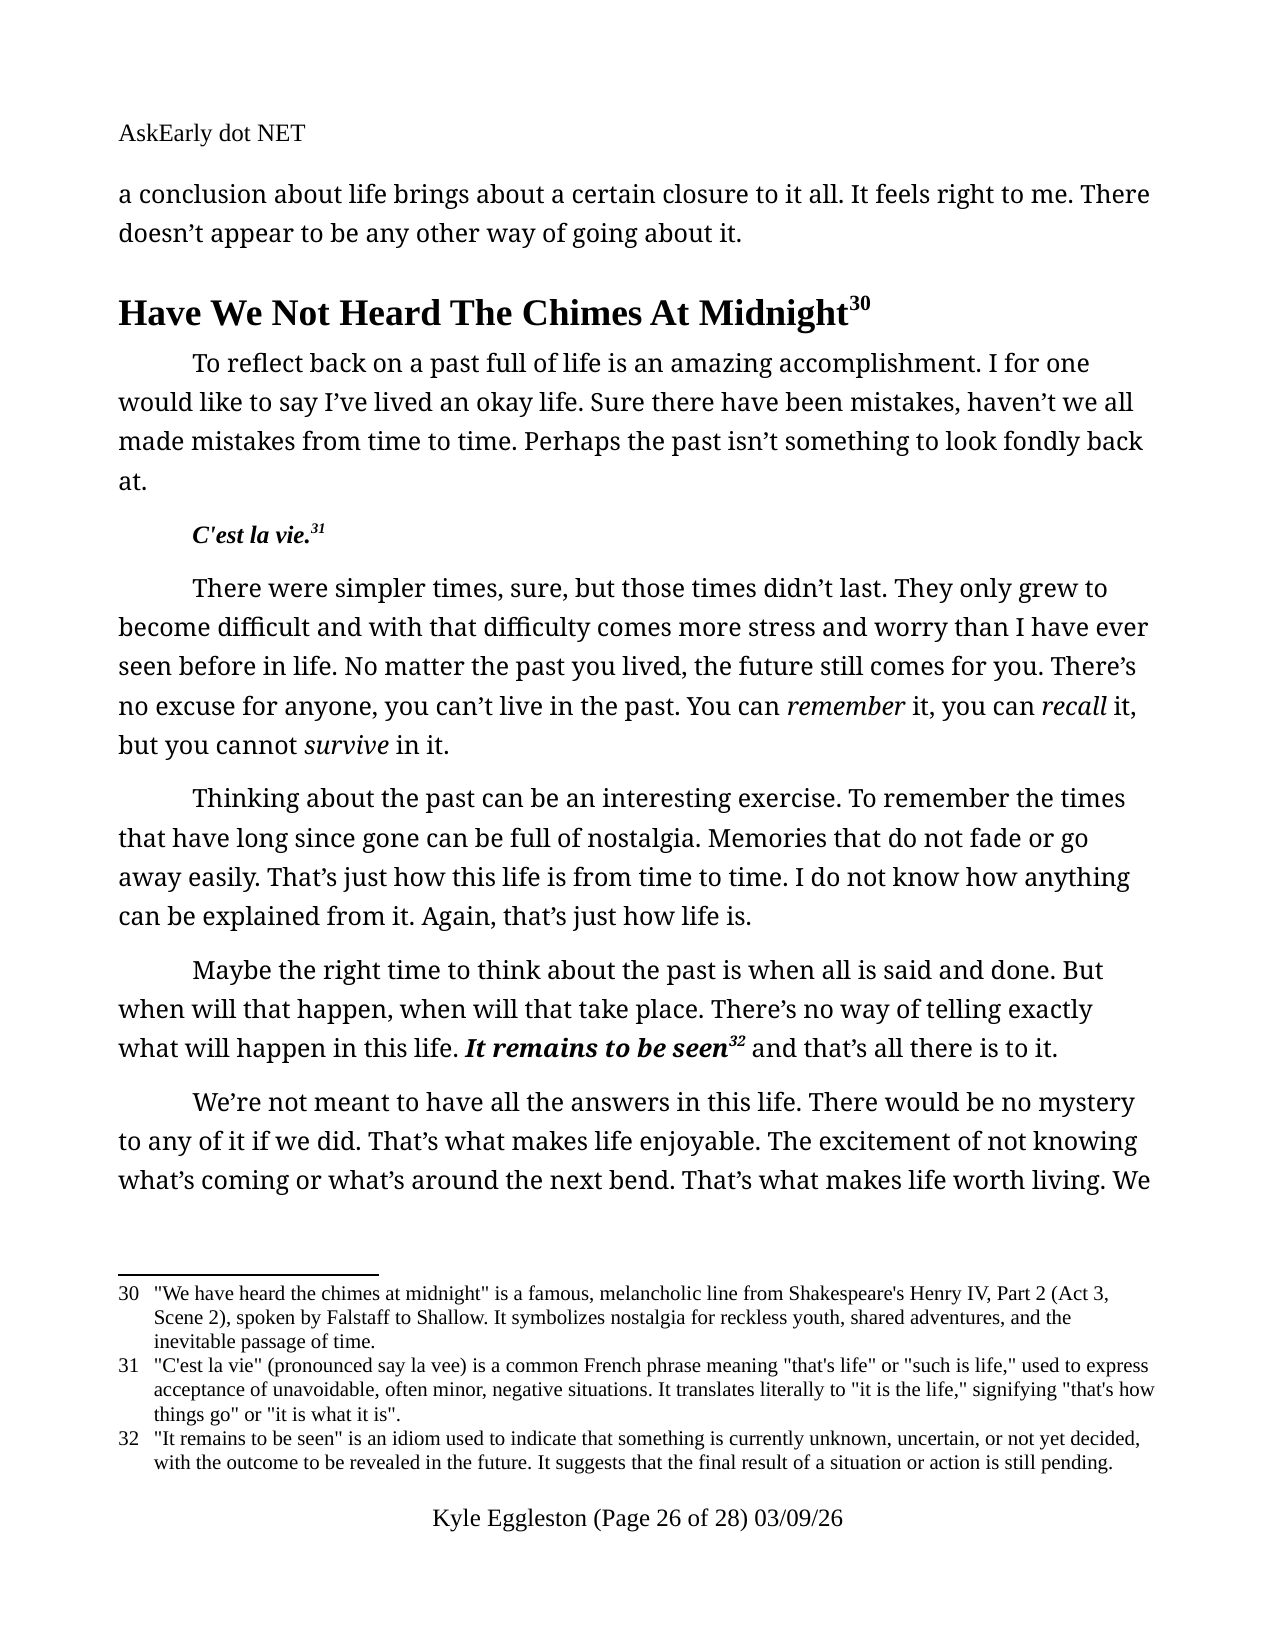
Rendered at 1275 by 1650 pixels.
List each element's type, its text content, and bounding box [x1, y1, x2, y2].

text Maybe the right time to think about the past is when all is said and done. But when will that happen, when will that take place. There’s no way of telling exactly what will happen in this life. It remains to be seen and that’s all there is to it. [118, 952, 1157, 1065]
text Thinking about the past can be an interesting exercise. To remember the times that have long since gone can be full of nostalgia. Memories that do not fade or go away easily. That’s just how this life is from time to time. I do not know how anything can be explained from it. Again, that’s just how life is. [118, 781, 1157, 933]
text "We have heard the chimes at midnight" is a famous, melancholic line from Shakespeare's Henry IV, Part 2 (Act 3, Scene 2), spoken by Falstaff to Shallow. It symbolizes nostalgia for reckless youth, shared adventures, and the inevitable passage of time. [118, 1281, 1157, 1353]
text "C'est la vie" (pronounced say la vee) is a common French phrase meaning "that's life" or "such is life," used to express acceptance of unavoidable, often minor, negative situations. It translates literally to "it is the life," signifying "that's how things go" or "it is what it is". [118, 1353, 1157, 1426]
text To reflect back on a past full of life is an amazing accomplishment. I for one would like to say I’ve lived an okay life. Sure there have been mistakes, haven’t we all made mistakes from time to time. Perhaps the past isn’t something to look fondly back at. [118, 346, 1157, 497]
subtitle Have We Not Heard The Chimes At Midnight [118, 290, 1157, 333]
text "It remains to be seen" is an idiom used to indicate that something is currently unknown, uncertain, or not yet decided, with the outcome to be revealed in the future. It suggests that the final result of a situation or action is still pending. [118, 1426, 1157, 1474]
text C'est la vie. [118, 517, 1157, 551]
text a conclusion about life brings about a certain closure to it all. It feels right to me. There doesn’t appear to be any other way of going about it. [118, 176, 1157, 249]
text We’re not meant to have all the answers in this life. There would be no mystery to any of it if we did. That’s what makes life enjoyable. The excitement of not knowing what’s coming or what’s around the next bend. That’s what makes life worth living. We [118, 1084, 1157, 1197]
text There were simpler times, sure, but those times didn’t last. They only grew to become difficult and with that difficulty comes more stress and worry than I have ever seen before in life. No matter the past you lived, the future still comes for you. There’s no excuse for anyone, you can’t live in the past. You can remember it, you can recall it, but you cannot survive in it. [118, 571, 1157, 761]
